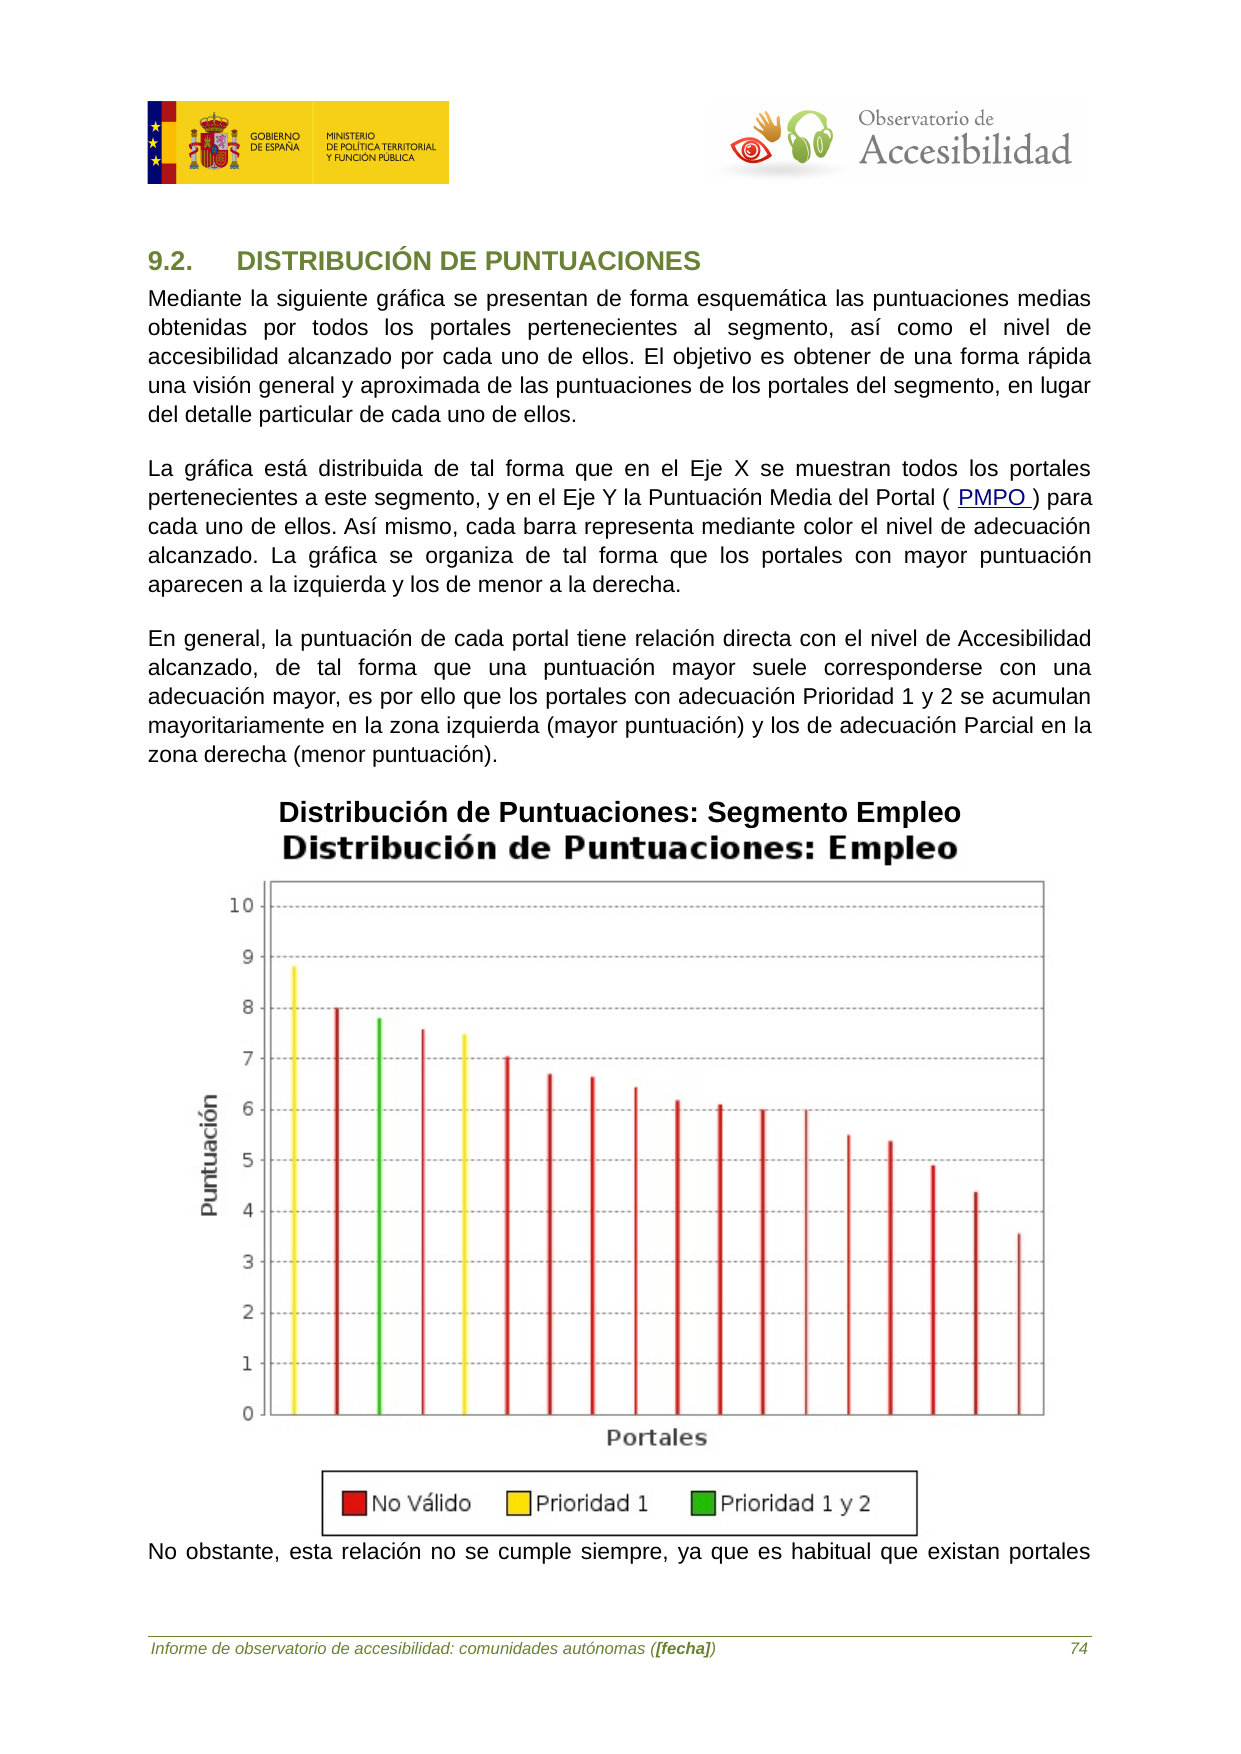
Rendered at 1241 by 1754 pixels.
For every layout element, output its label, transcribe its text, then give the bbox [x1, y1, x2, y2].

picture [147, 101, 450, 184]
text No obstante, esta relación no se cumple siempre, ya que es habitual que existan portales [148, 1538, 1092, 1564]
text En general, la puntuación de cada portal tiene relación directa con el nivel de Accesibilidad alcanzado, de tal forma que una puntuación mayor suele corresponderse con una adecuación mayor, es por ello que los portales con adecuación Prioridad 1 y 2 se acumulan mayoritariamente en la zona izquierda (mayor puntuación) y los de adecuación Parcial en la zona derecha (menor puntuación). [148, 625, 1092, 767]
text Distribución de Puntuaciones: Segmento Empleo [148, 795, 1092, 828]
picture [178, 828, 1062, 1538]
subtitle Distribución de puntuaciones [148, 245, 1092, 276]
text La gráfica está distribuida de tal forma que en el Eje X se muestran todos los portales pertenecientes a este segmento, y en el Eje Y la Puntuación Media del Portal ( PMPO ) para cada uno de ellos. Así mismo, cada barra representa mediante color el nivel de adecuación alcanzado. La gráfica se organiza de tal forma que los portales con mayor puntuación aparecen a la izquierda y los de menor a la derecha. [148, 455, 1092, 597]
picture [710, 101, 1086, 184]
text Mediante la siguiente gráfica se presentan de forma esquemática las puntuaciones medias obtenidas por todos los portales pertenecientes al segmento, así como el nivel de accesibilidad alcanzado por cada uno de ellos. El objetivo es obtener de una forma rápida una visión general y aproximada de las puntuaciones de los portales del segmento, en lugar del detalle particular de cada uno de ellos. [148, 285, 1092, 427]
